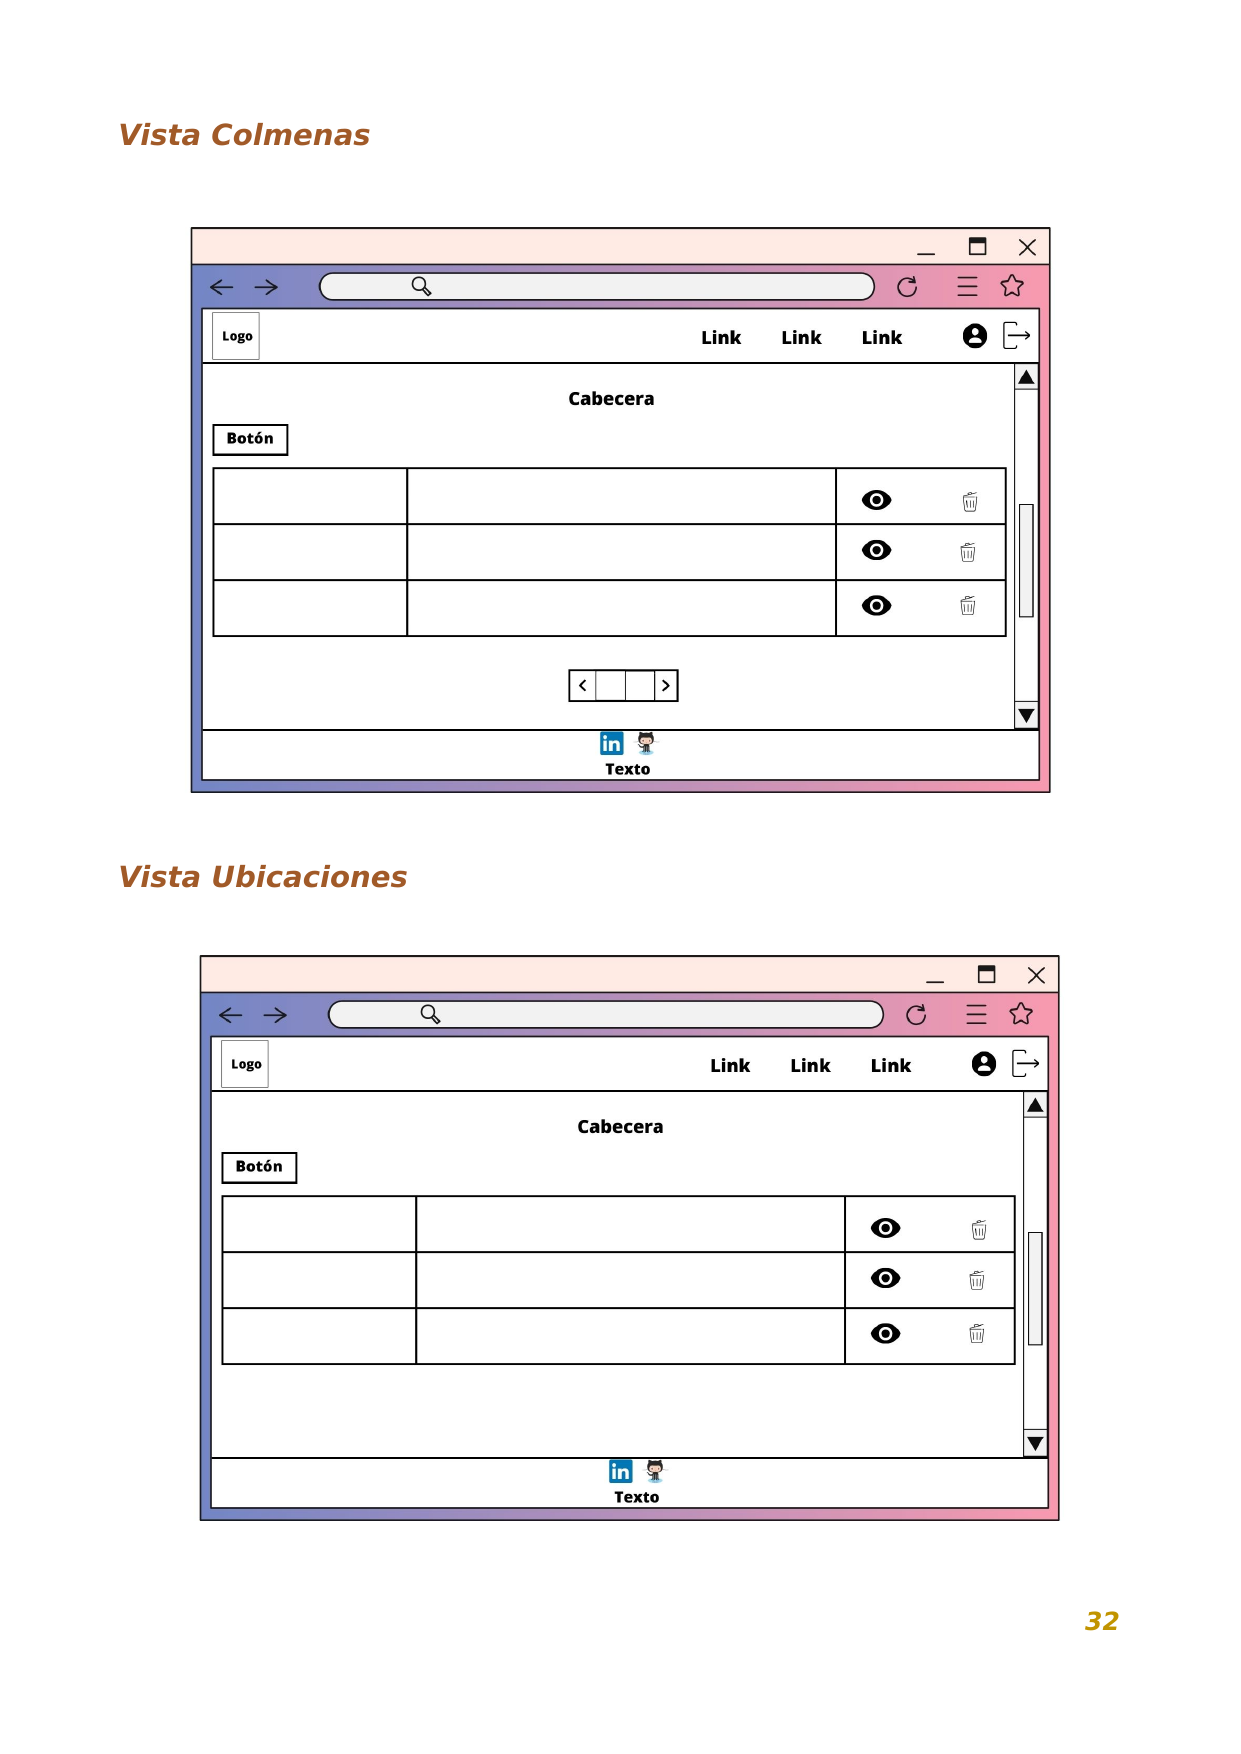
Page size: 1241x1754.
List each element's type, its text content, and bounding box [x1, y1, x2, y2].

subtitle Vista Colmenas [118, 118, 1122, 152]
picture [127, 955, 1132, 1521]
picture [118, 227, 1123, 793]
subtitle Vista Ubicaciones [118, 861, 1122, 894]
